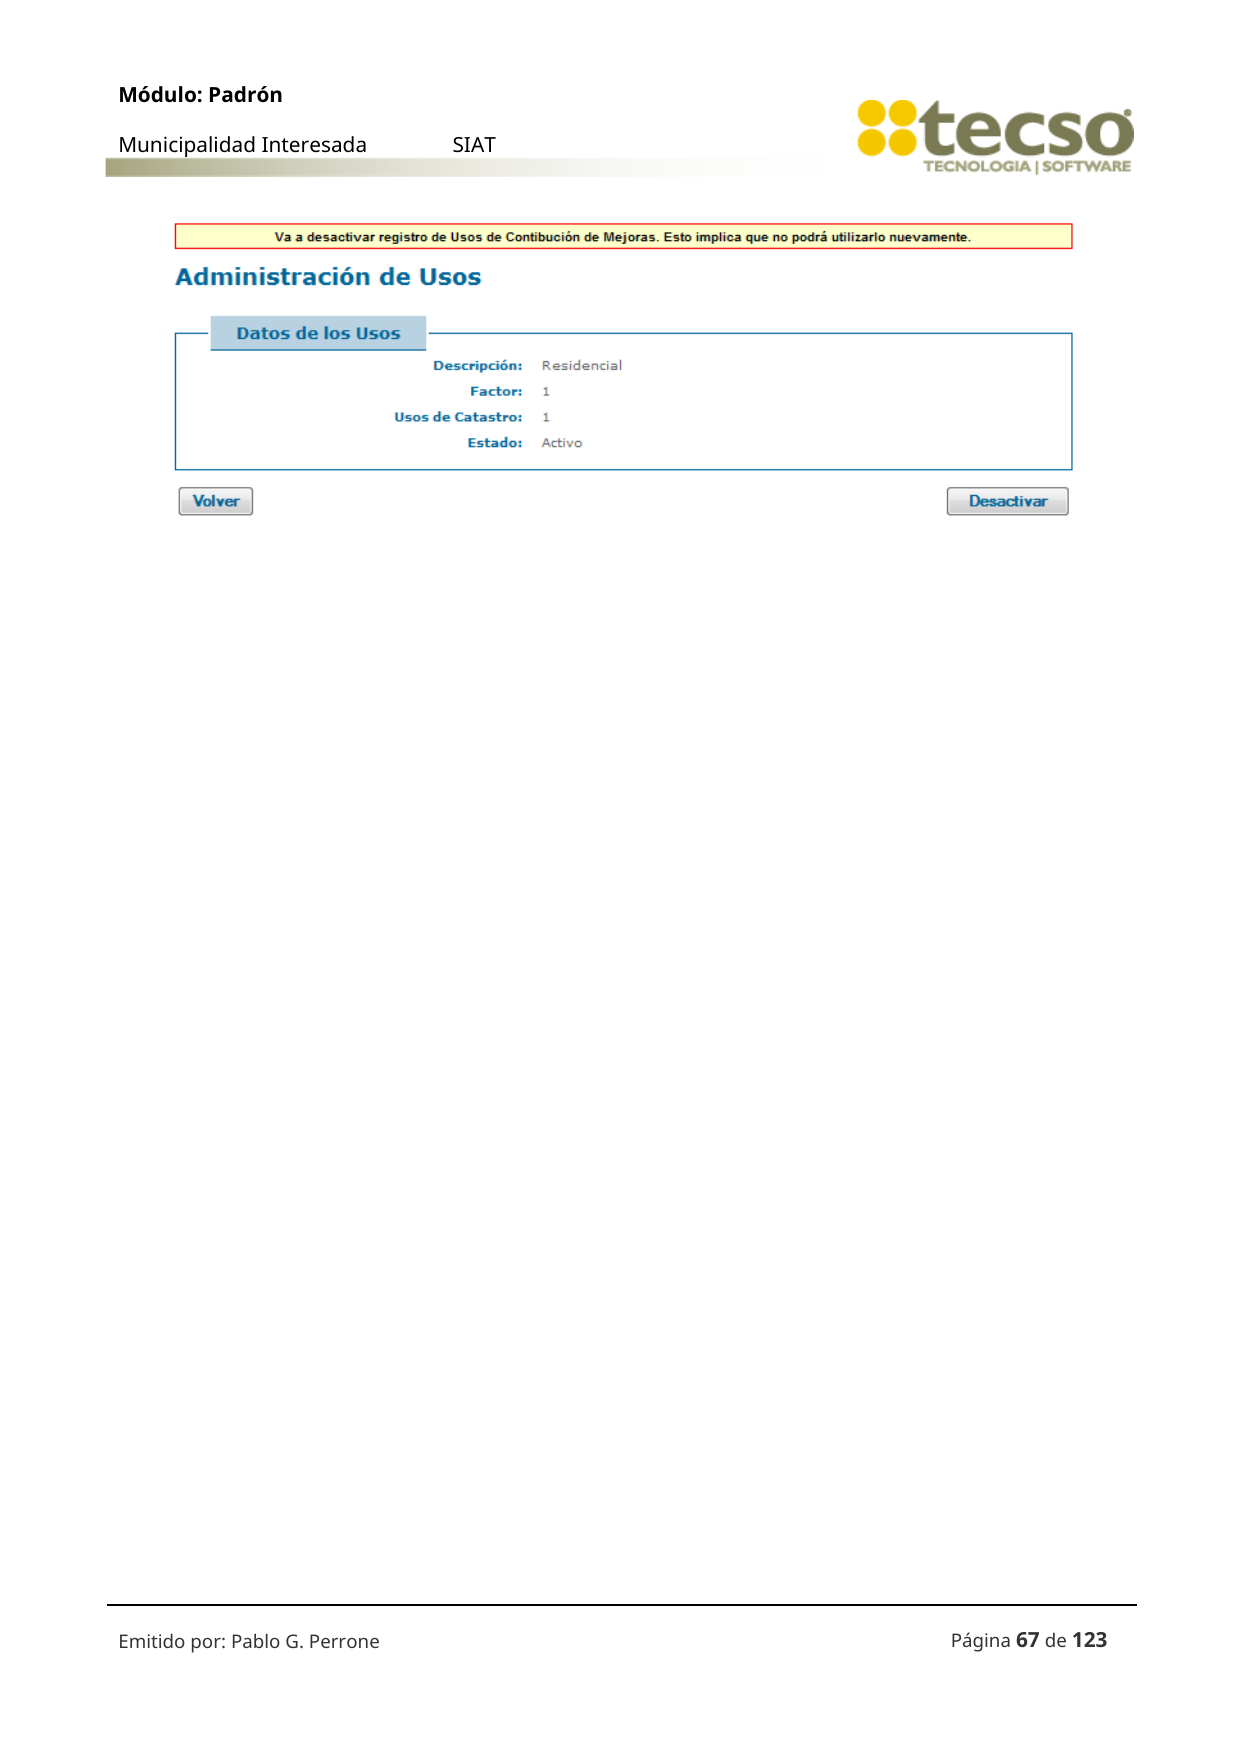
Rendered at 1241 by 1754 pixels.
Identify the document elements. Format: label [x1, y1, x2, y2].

picture [105, 100, 1134, 177]
picture [157, 217, 1083, 540]
